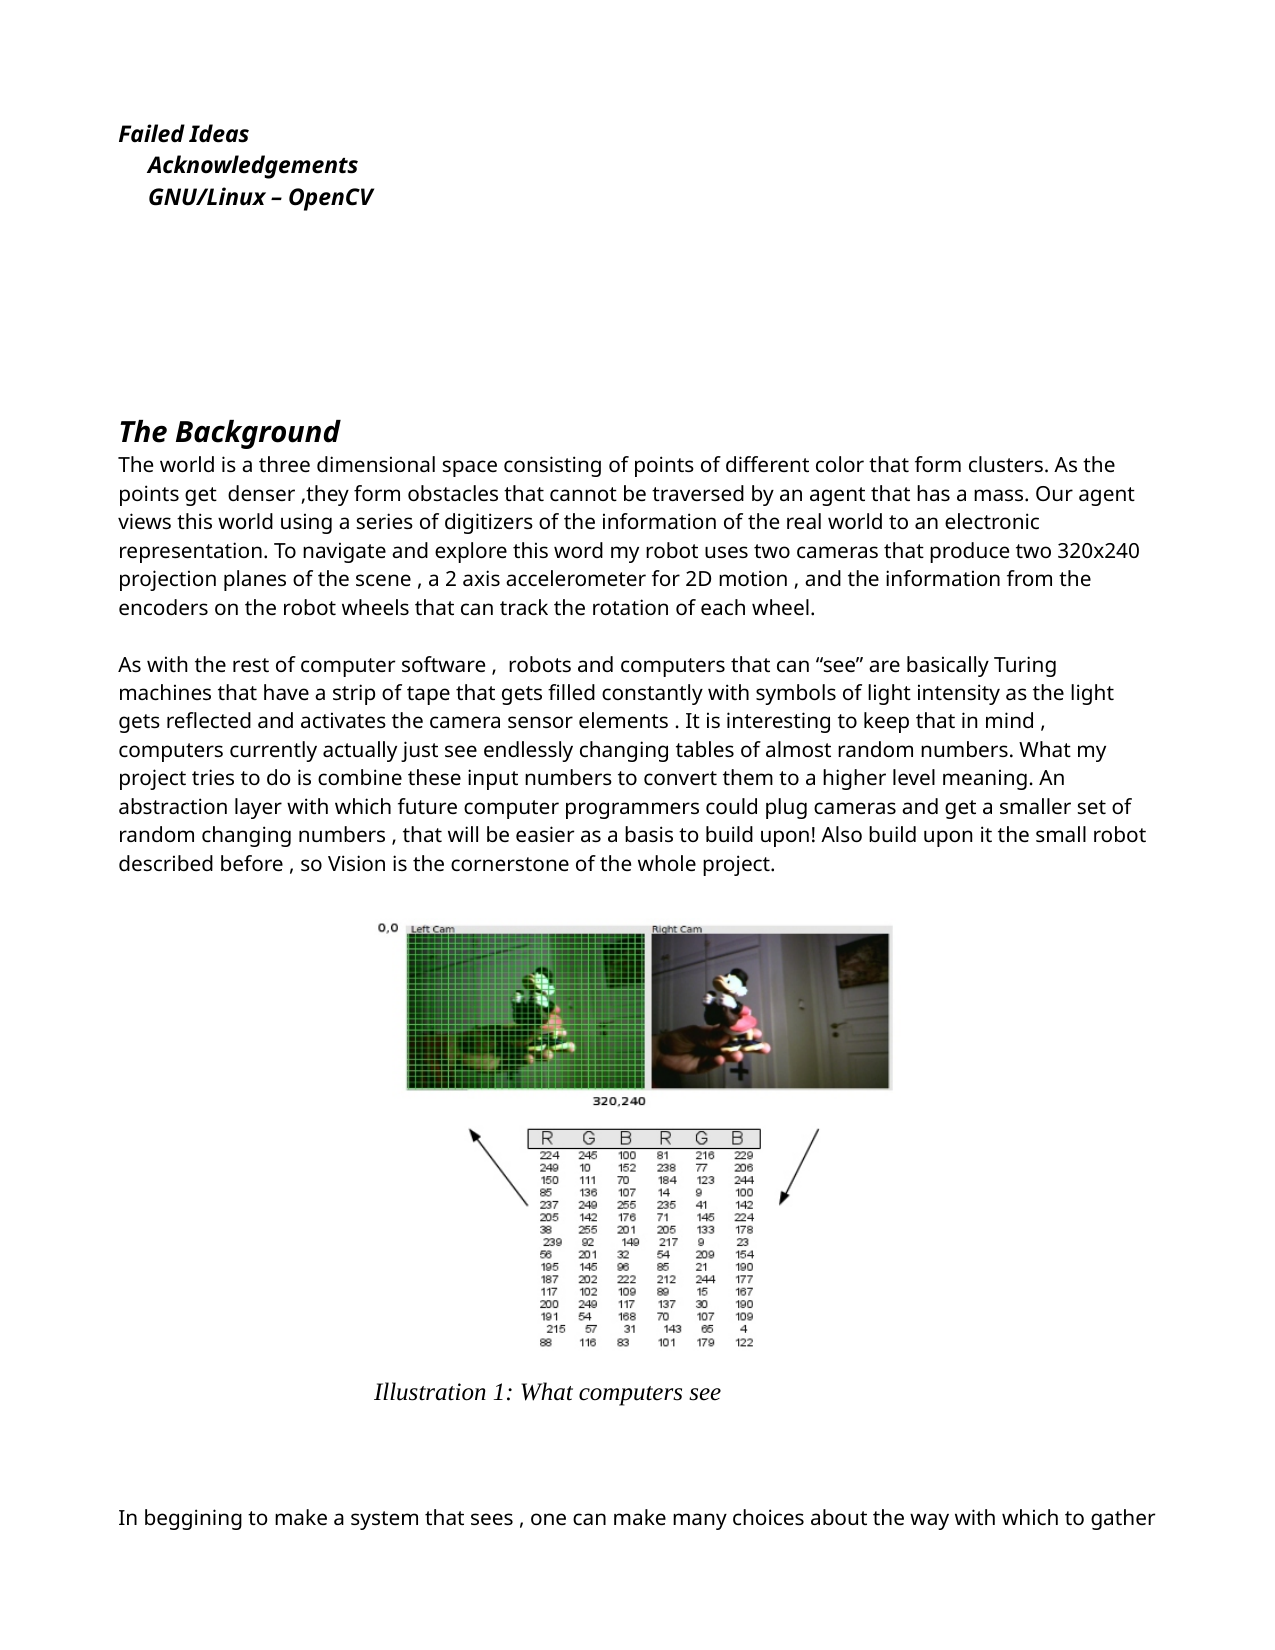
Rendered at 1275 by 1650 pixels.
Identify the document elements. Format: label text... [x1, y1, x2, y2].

text Failed Ideas [118, 118, 1157, 149]
text In beggining to make a system that sees , one can make many choices about the way with which to gather [118, 1503, 1157, 1531]
text GNU/Linux – OpenCV [118, 181, 1157, 212]
picture [374, 918, 902, 1378]
text Acknowledgements [118, 149, 1157, 181]
text The Background [118, 411, 1157, 451]
text The world is a three dimensional space consisting of points of different color that form clusters. As the points get denser ,they form obstacles that cannot be traversed by an agent that has a mass. Our agent views this world using a series of digitizers of the information of the real world to an electronic representation. To navigate and explore this word my robot uses two cameras that produce two 320x240 projection planes of the scene , a 2 axis accelerometer for 2D motion , and the information from the encoders on the robot wheels that can track the rotation of each wheel. [118, 451, 1157, 621]
text As with the rest of computer software , robots and computers that can “see” are basically Turing machines that have a strip of tape that gets filled constantly with symbols of light intensity as the light gets reflected and activates the camera sensor elements . It is interesting to keep that in mind , computers currently actually just see endlessly changing tables of almost random numbers. What my project tries to do is combine these input numbers to convert them to a higher level meaning. An abstraction layer with which future computer programmers could plug cameras and get a smaller set of random changing numbers , that will be easier as a basis to build upon! Also build upon it the small robot described before , so Vision is the cornerstone of the whole project. [118, 650, 1157, 877]
text Illustration 1: What computers see [374, 1378, 901, 1406]
